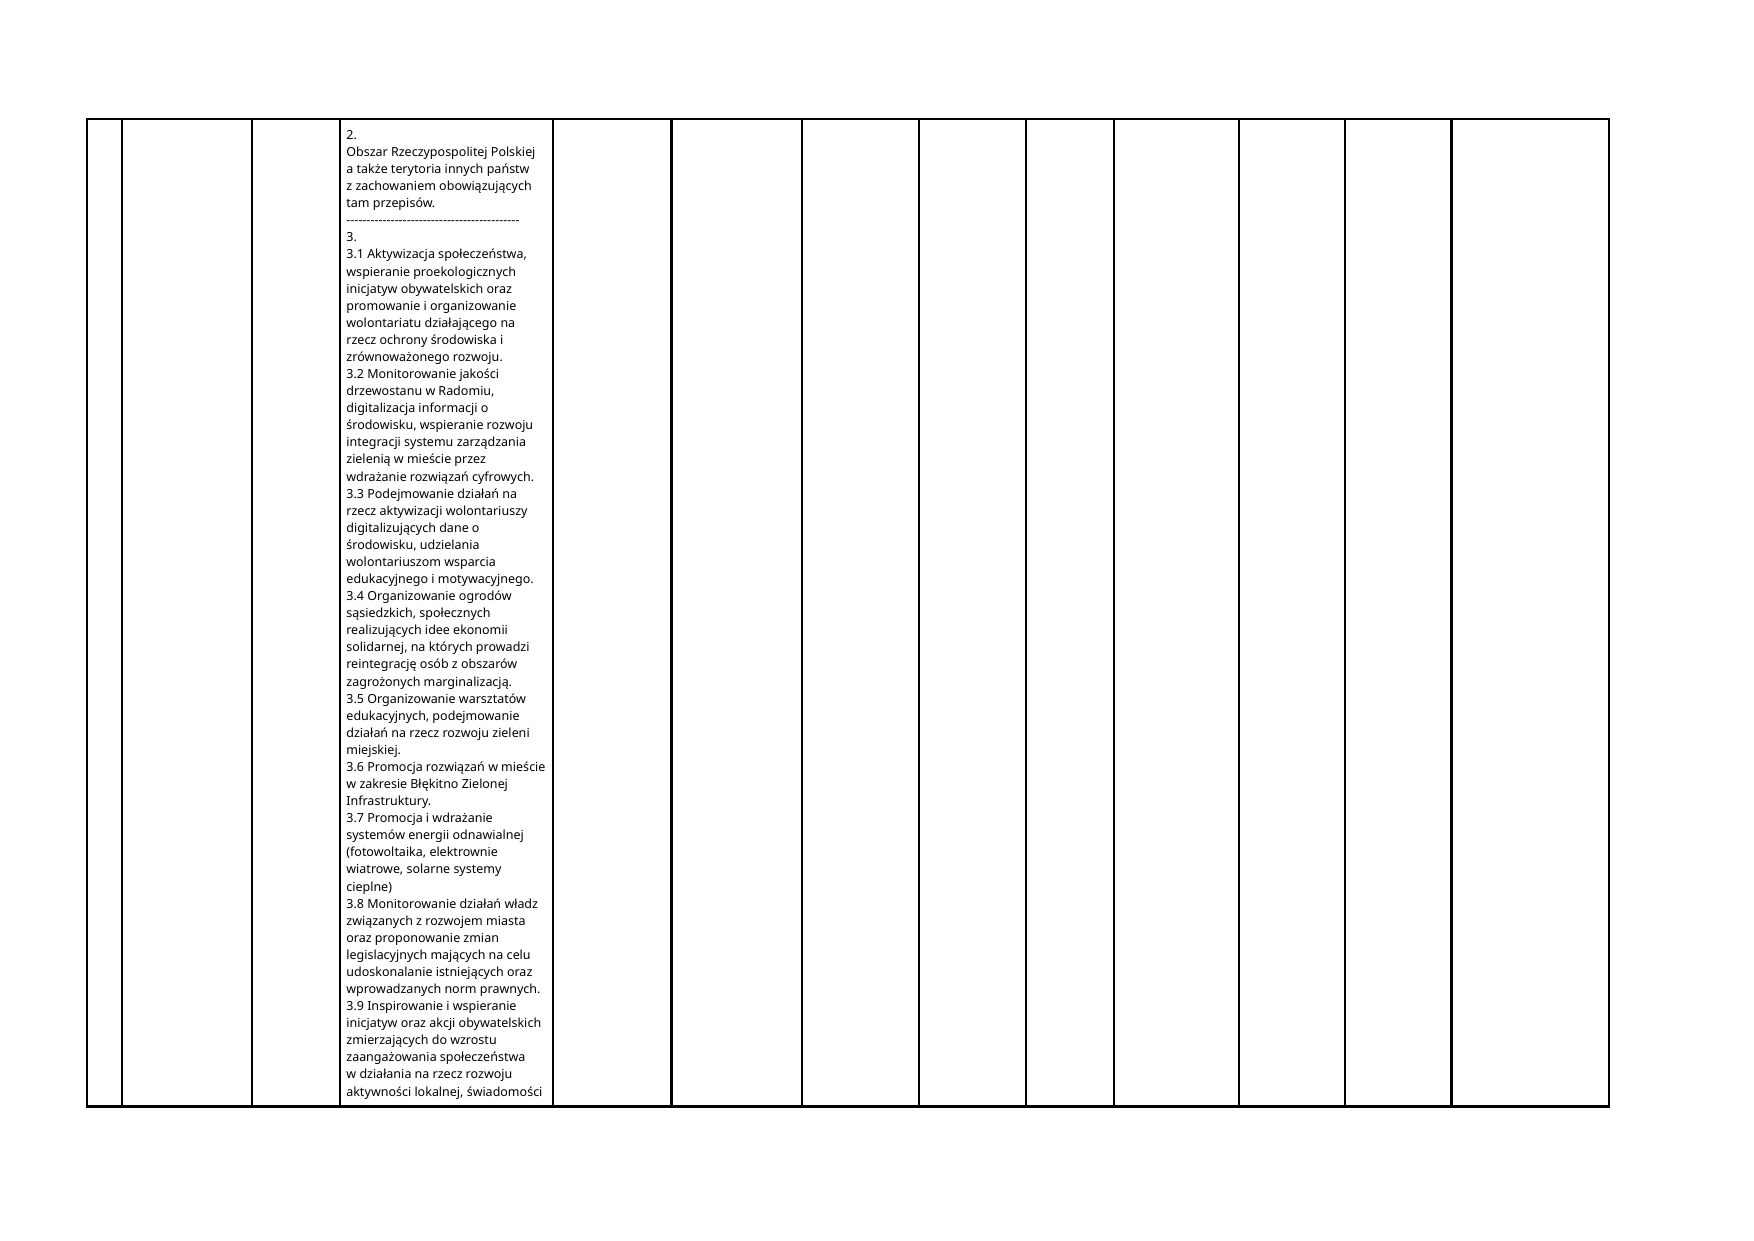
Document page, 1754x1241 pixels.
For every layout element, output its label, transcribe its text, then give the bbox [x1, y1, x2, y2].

table_cell [1453, 120, 1608, 1105]
table_cell [88, 120, 121, 1105]
table_cell [123, 120, 251, 1105]
table_cell [554, 120, 670, 1105]
table_cell [803, 120, 918, 1105]
table_cell [920, 120, 1025, 1105]
table_cell [1346, 120, 1450, 1105]
table_cell [1027, 120, 1113, 1105]
table_cell [253, 120, 339, 1105]
table_cell ------------------------------------------- 2. Obszar Rzeczypospolitej Polskiej a także terytoria innych państw z zachowaniem obowiązujących tam przepisów. ------------------------------------------- 3. 3.1 Aktywizacja społeczeństwa, wspieranie proekologicznych inicjatyw obywatelskich oraz promowanie i organizowanie wolontariatu działającego na rzecz ochrony środowiska i zrównoważonego rozwoju. 3.2 Monitorowanie jakości drzewostanu w Radomiu, digitalizacja informacji o środowisku, wspieranie rozwoju integracji systemu zarządzania zielenią w mieście przez wdrażanie rozwiązań cyfrowych. 3.3 Podejmowanie działań na rzecz aktywizacji wolontariuszy digitalizujących dane o środowisku, udzielania wolontariuszom wsparcia edukacyjnego i motywacyjnego. 3.4 Organizowanie ogrodów sąsiedzkich, społecznych realizujących idee ekonomii solidarnej, na których prowadzi reintegrację osób z obszarów zagrożonych marginalizacją. 3.5 Organizowanie warsztatów edukacyjnych, podejmowanie działań na rzecz rozwoju zieleni miejskiej. 3.6 Promocja rozwiązań w mieście w zakresie Błękitno Zielonej Infrastruktury. 3.7 Promocja i wdrażanie systemów energii odnawialnej (fotowoltaika, elektrownie wiatrowe, solarne systemy cieplne) 3.8 Monitorowanie działań władz związanych z rozwojem miasta oraz proponowanie zmian legislacyjnych mających na celu udoskonalanie istniejących oraz wprowadzanych norm prawnych. 3.9 Inspirowanie i wspieranie inicjatyw oraz akcji obywatelskich zmierzających do wzrostu zaangażowania społeczeństwa w działania na rzecz rozwoju aktywności lokalnej, świadomości [341, 120, 552, 1105]
table_cell - [1115, 120, 1238, 1105]
table_cell [673, 120, 801, 1105]
table_cell - [1240, 120, 1344, 1105]
